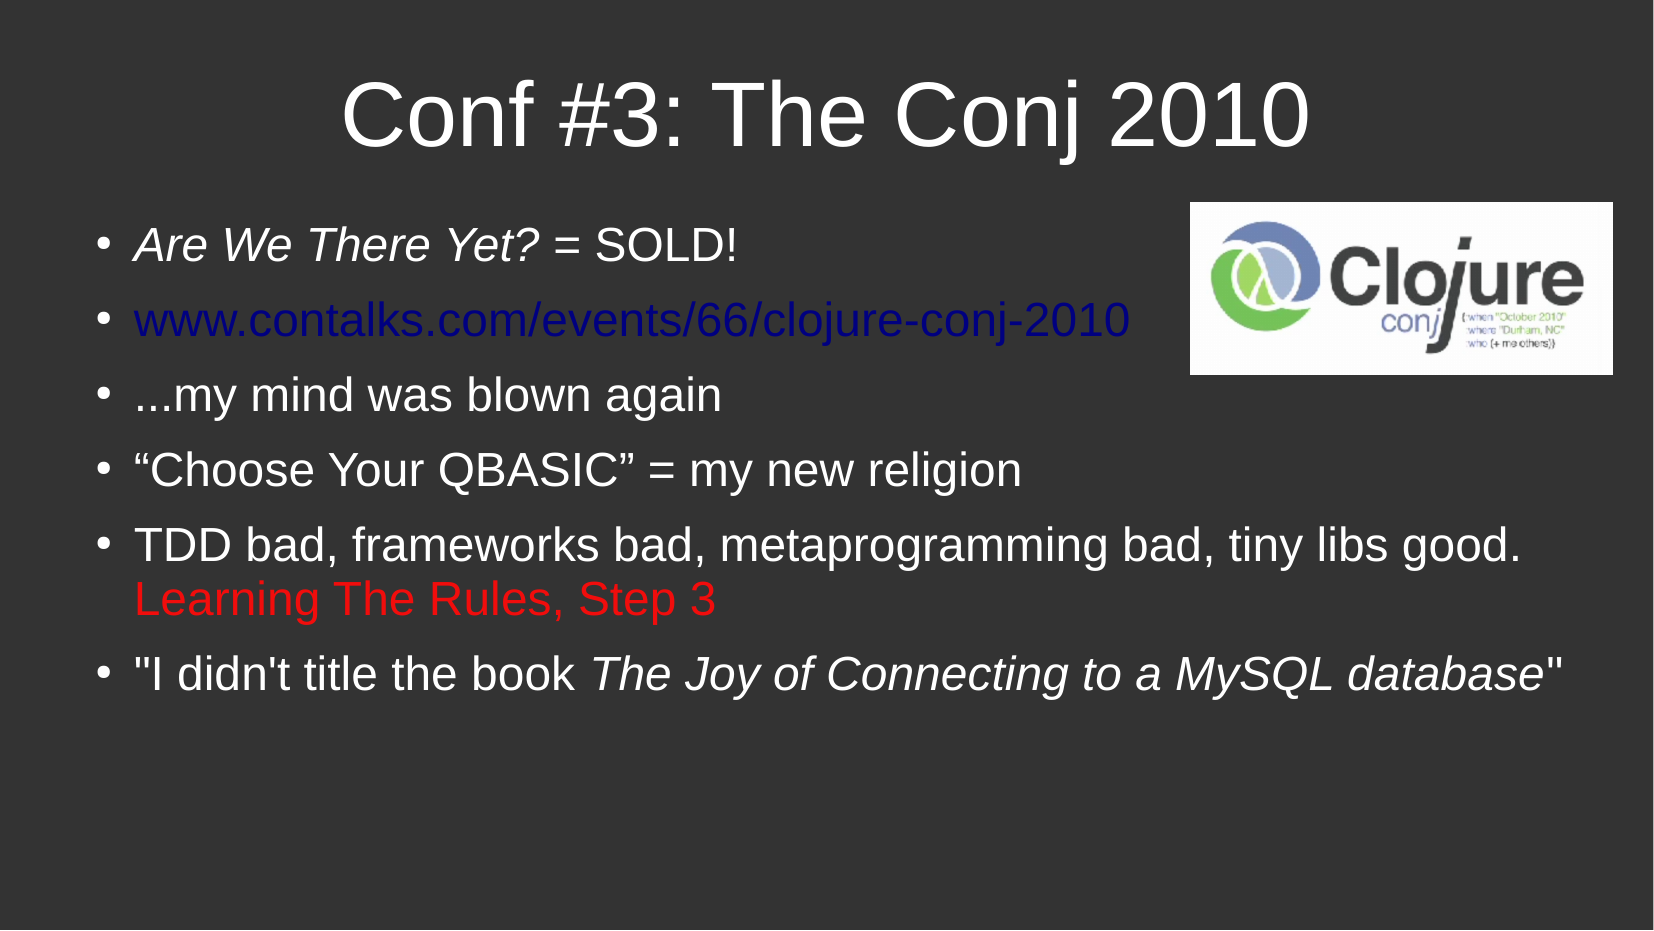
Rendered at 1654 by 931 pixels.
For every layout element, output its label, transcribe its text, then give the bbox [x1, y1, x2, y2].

picture [1190, 202, 1613, 376]
list Are We There Yet? = SOLD! www.contalks.com/events/66/clojure-conj-2010 ...my mind was blown again “Choose Your QBASIC” = my new religion TDD bad, frameworks bad, metaprogramming bad, tiny libs good. Learning The Rules, Step 3 "I didn't title the book The Joy of Connecting to a MySQL database" [82, 217, 1571, 758]
title Conf #3: The Conj 2010 [82, 37, 1571, 193]
